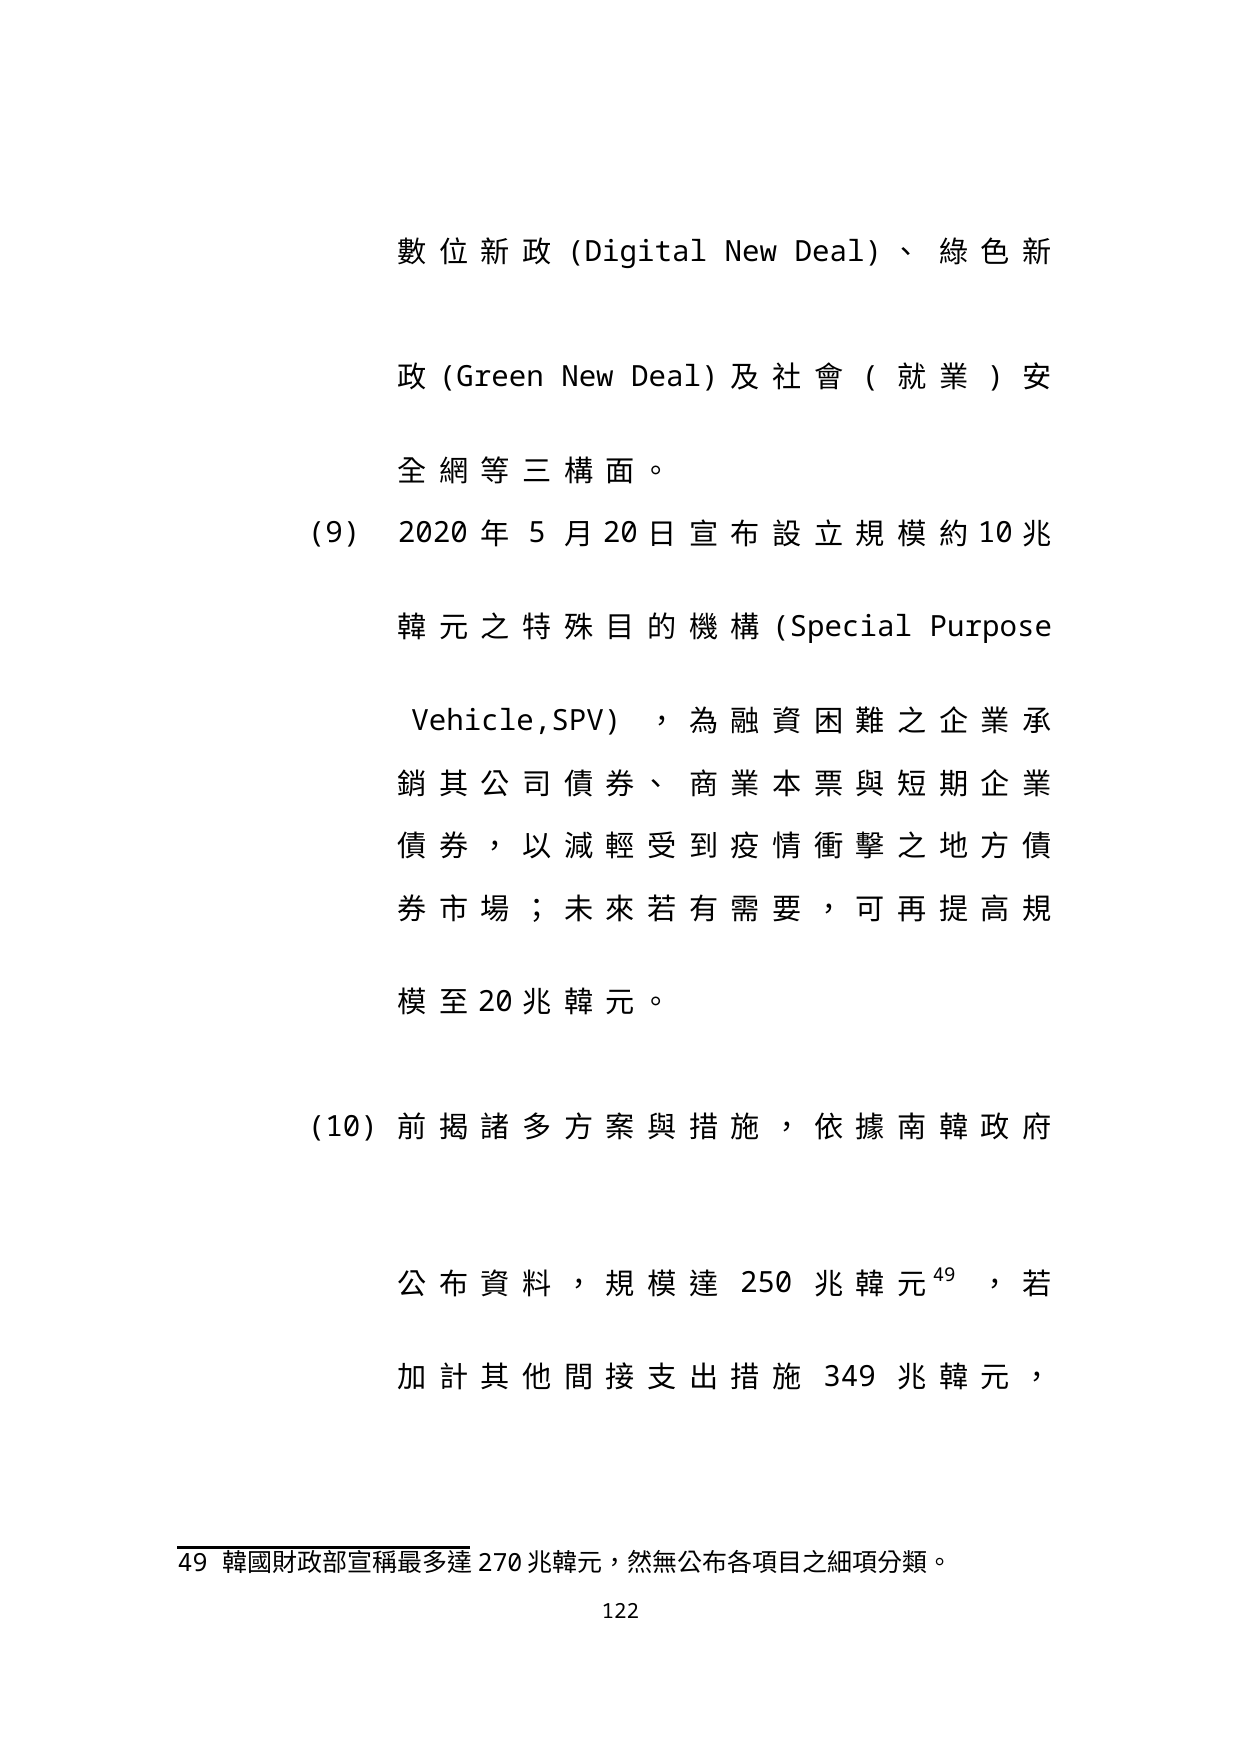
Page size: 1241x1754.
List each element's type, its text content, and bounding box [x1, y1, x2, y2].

list 數位新政(Digital New Deal)、綠色新政(Green New Deal)及社會(就業)安全網等三構面。 [301, 177, 1058, 490]
list 2020年5月20日宣布設立規模約10兆韓元之特殊目的機構(Special Purpose Vehicle,SPV)，為融資困難之企業承銷其公司債券、商業本票與短期企業債券，以減輕受到疫情衝擊之地方債券市場；未來若有需要，可再提高規模至20兆韓元。 [301, 490, 1058, 1052]
list 韓國財政部宣稱最多達270兆韓元，然無公布各項目之細項分類。 [177, 1548, 1063, 1577]
list 前揭諸多方案與措施，依據南韓政府公布資料，規模達250兆韓元，若加計其他間接支出措施349兆韓元， [301, 1052, 1058, 1427]
